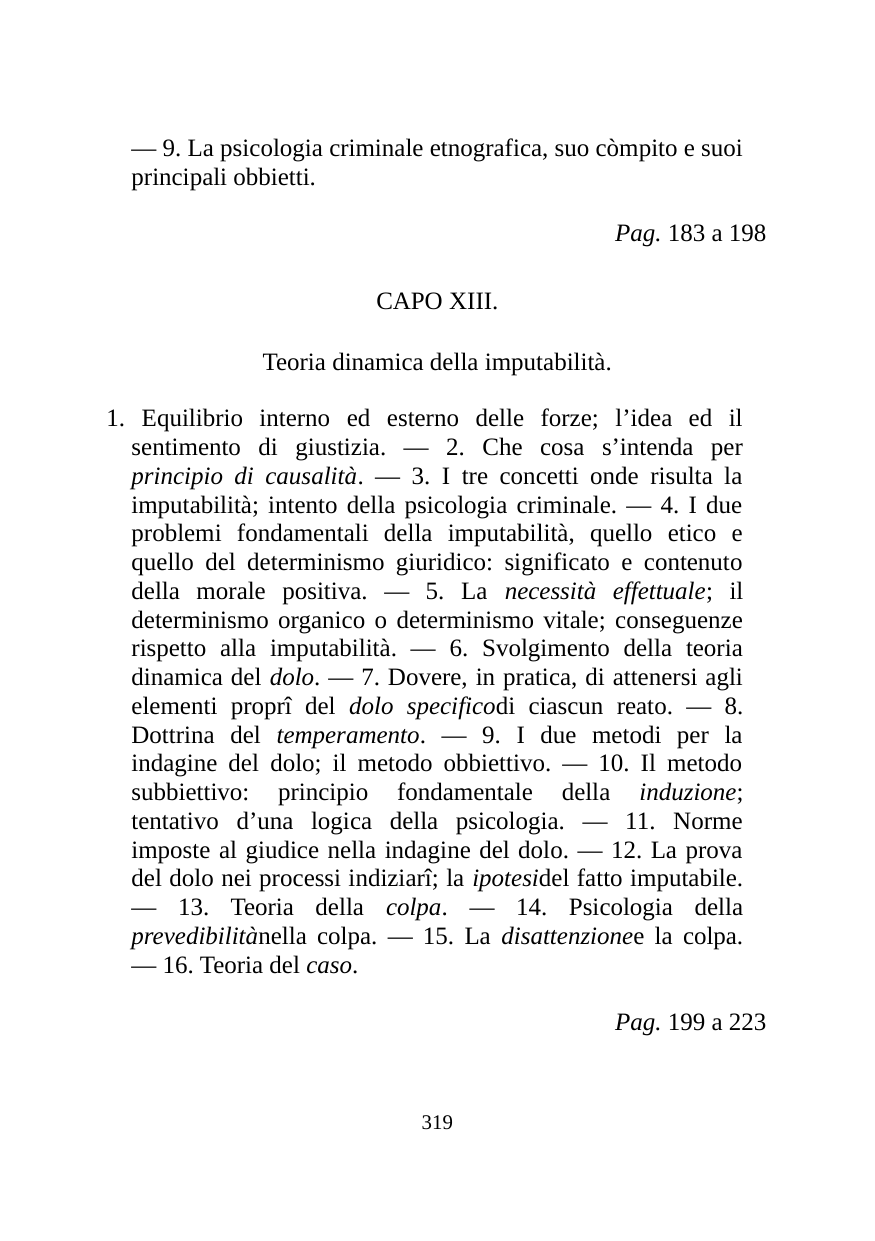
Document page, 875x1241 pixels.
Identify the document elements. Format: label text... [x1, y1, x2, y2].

table_cell [745, 377, 768, 980]
table_cell 1. Equilibrio interno ed esterno delle forze; l’idea ed il sentimento di giustizia. ― 2. Che cosa s’intenda per principio di causalità. ― 3. I tre concetti onde risulta la imputabilità; intento della psicologia criminale. ― 4. I due problemi fondamentali della imputabilità, quello etico e quello del determinismo giuridico: significato e contenuto della morale positiva. ― 5. La necessità effettuale; il determinismo organico o determinismo vitale; conseguenze rispetto alla imputabilità. ― 6. Svolgimento della teoria dinamica del dolo. ― 7. Dovere, in pratica, di attenersi agli elementi proprî del dolo specificodi ciascun reato. ― 8. Dottrina del temperamento. ― 9. I due metodi per la indagine del dolo; il metodo obbiettivo. ― 10. Il metodo subbiettivo: principio fondamentale della induzione; tentativo d’una logica della psicologia. ― 11. Norme imposte al giudice nella indagine del dolo. ― 12. La prova del dolo nei processi indiziarî; la ipotesidel fatto imputabile. ― 13. Teoria della colpa. ― 14. Psicologia della prevedibilitànella colpa. ― 15. La disattenzionee la colpa. ― 16. Teoria del caso. [106, 377, 745, 980]
table_cell [745, 106, 768, 192]
table_cell Pag. 183 a 198 [106, 192, 768, 249]
table_cell Pag. 199 a 223 [106, 980, 768, 1037]
table_cell ― 9. La psicologia criminale etnografica, suo còmpito e suoi principali obbietti. [106, 106, 745, 192]
table_cell CAPO XIII. [106, 249, 768, 317]
table_cell Teoria dinamica della imputabilità. [106, 317, 768, 377]
